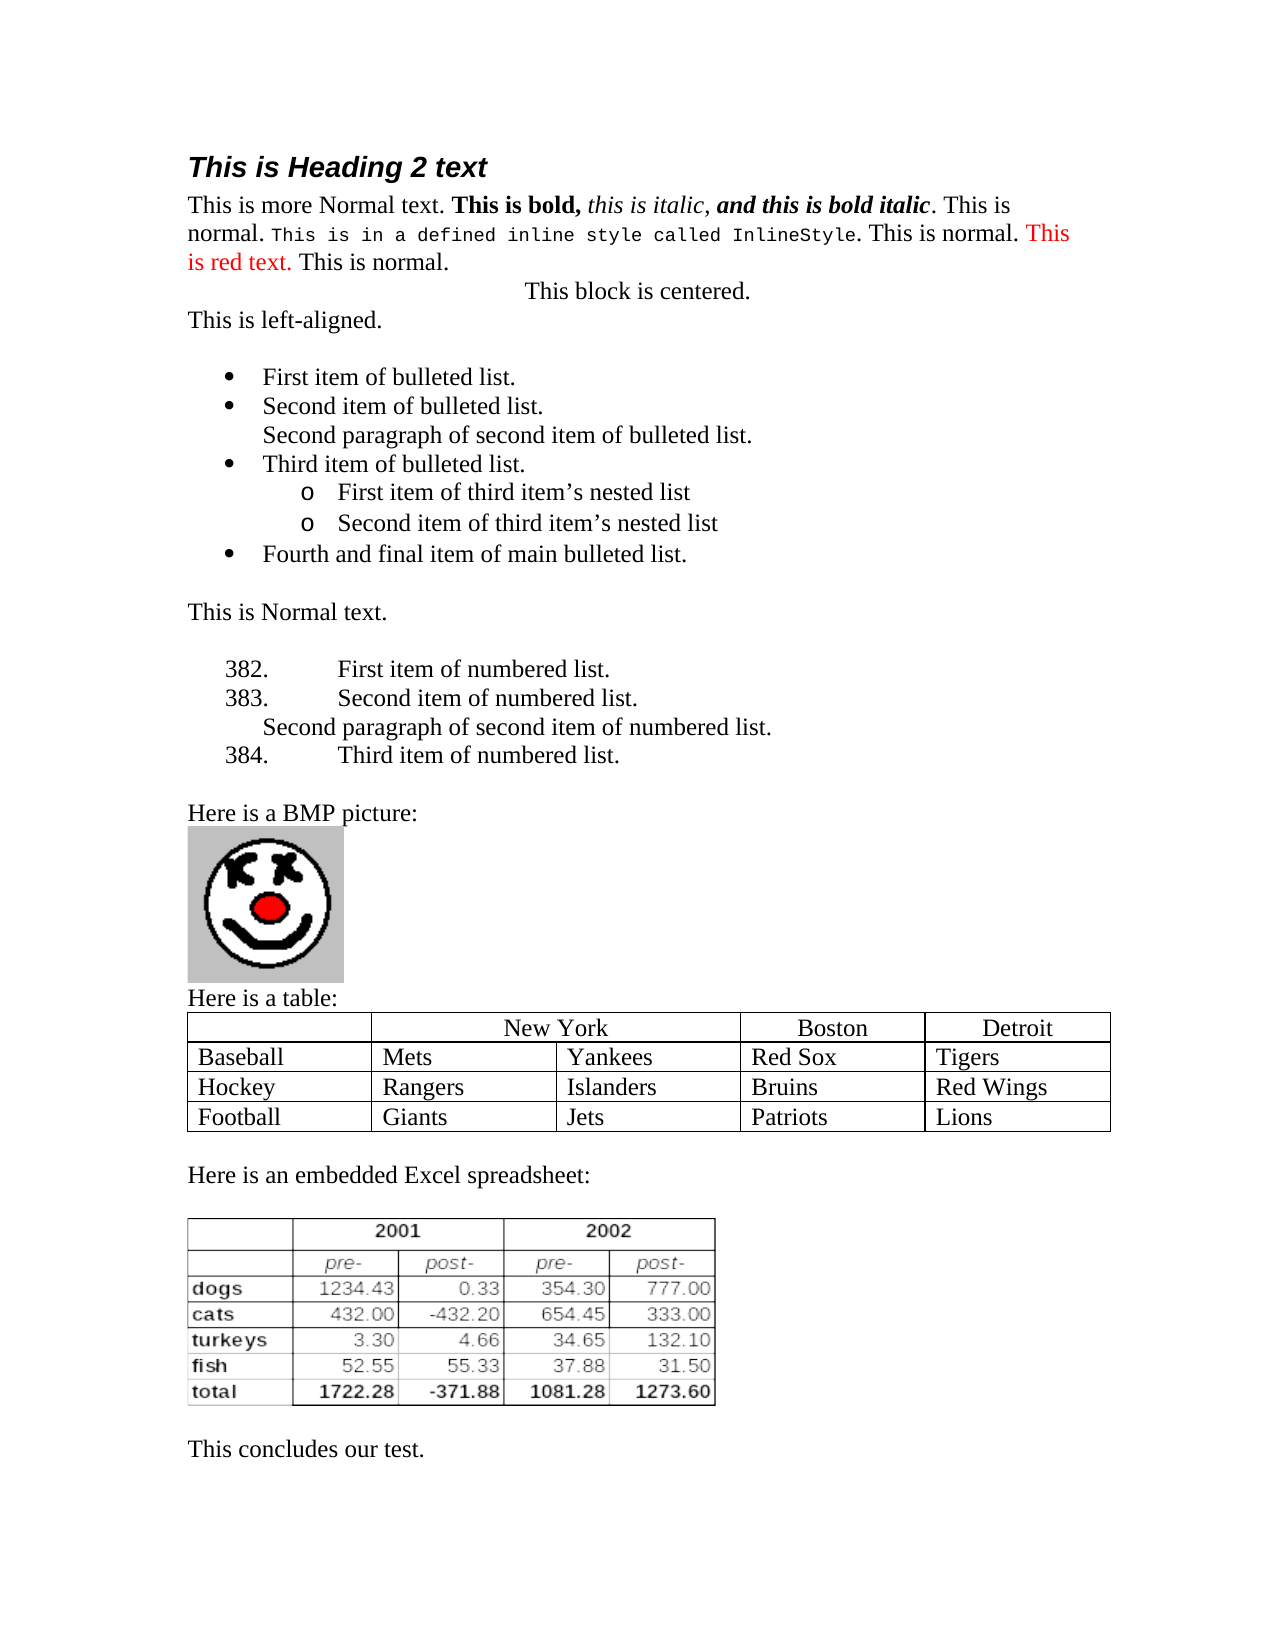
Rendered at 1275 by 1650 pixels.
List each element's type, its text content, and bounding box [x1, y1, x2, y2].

table_cell Red Wings [926, 1072, 1110, 1101]
subtitle This is Heading 2 text [187, 150, 1087, 183]
table_cell Islanders [557, 1072, 740, 1101]
list First item of bulleted list. [225, 362, 1087, 391]
text Second paragraph of second item of numbered list. [262, 712, 1087, 740]
list Second item of third item’s nested list [300, 508, 1087, 539]
table_cell Football [188, 1102, 371, 1131]
table_header [188, 1013, 371, 1041]
table_cell Tigers [926, 1043, 1110, 1071]
list Third item of numbered list. [225, 740, 1087, 769]
text Second paragraph of second item of bulleted list. [262, 420, 1087, 449]
table_cell Mets [372, 1043, 556, 1071]
table_cell Jets [557, 1102, 740, 1131]
text Here is an embedded Excel spreadsheet: [187, 1161, 1087, 1189]
table_cell Yankees [557, 1043, 740, 1071]
table_cell Lions [926, 1102, 1110, 1131]
text This is more Normal text. This is bold, this is italic, and this is bold italic. This is normal. This is in a defined inline style called InlineStyle. This is normal. This is red text. This is normal. [187, 190, 1087, 276]
table_header New York [372, 1013, 740, 1041]
table_cell Hockey [188, 1072, 371, 1101]
table_cell Red Sox [741, 1043, 924, 1071]
list Fourth and final item of main bulleted list. [225, 539, 1087, 568]
table_cell Giants [372, 1102, 556, 1131]
list Second item of bulleted list. [225, 391, 1087, 420]
text This block is centered. [187, 276, 1087, 305]
list First item of third item’s nested list [300, 477, 1087, 508]
table_cell Bruins [741, 1072, 924, 1101]
list First item of numbered list. [225, 654, 1087, 683]
list Third item of bulleted list. [225, 449, 1087, 477]
list Second item of numbered list. [225, 683, 1087, 712]
text Here is a BMP picture: [187, 798, 1087, 827]
table_header Boston [741, 1013, 924, 1041]
text This is Normal text. [187, 597, 1087, 625]
table_cell Baseball [188, 1043, 371, 1071]
table_cell Rangers [372, 1072, 556, 1101]
text This is left-aligned. [187, 305, 1087, 334]
text This concludes our test. [187, 1434, 1087, 1463]
table_header Detroit [926, 1013, 1110, 1041]
text Here is a table: [187, 983, 1087, 1012]
table_cell Patriots [741, 1102, 924, 1131]
